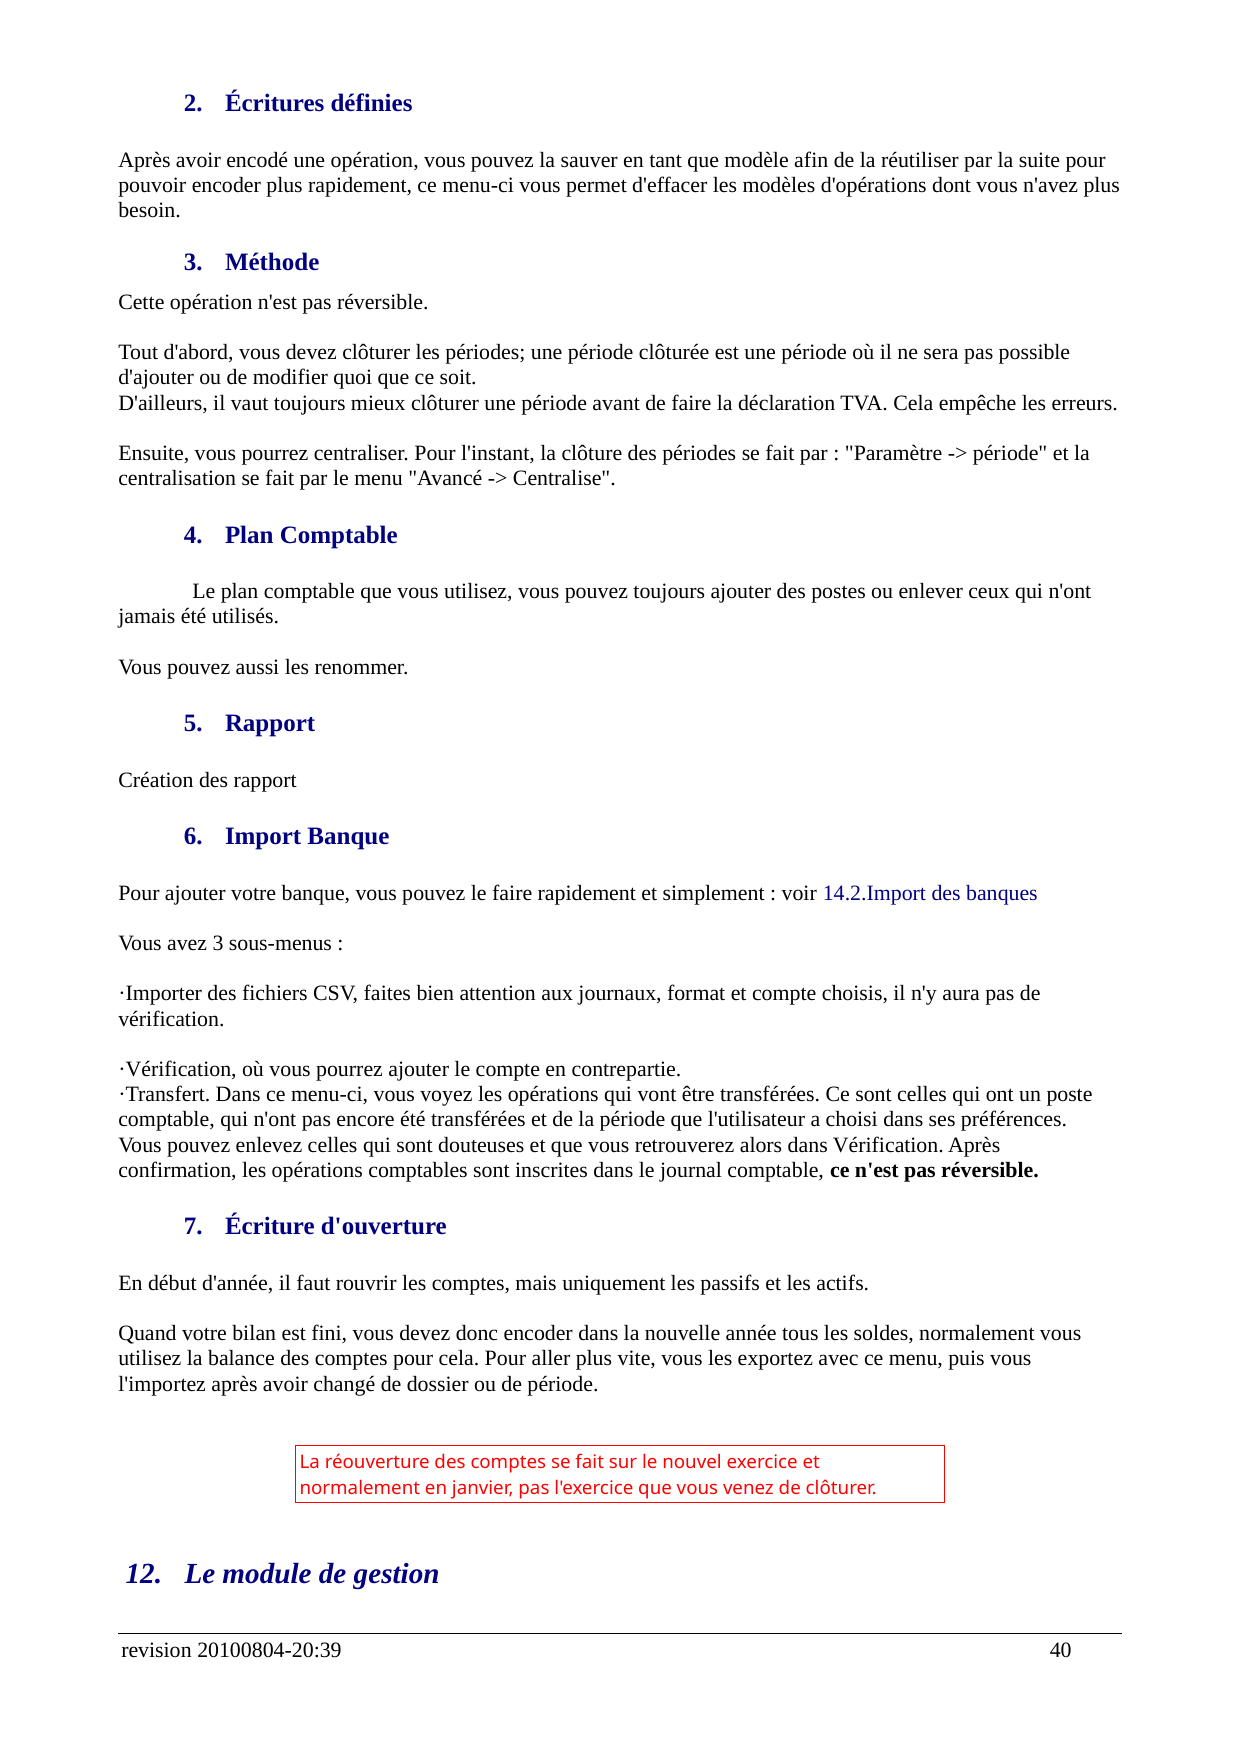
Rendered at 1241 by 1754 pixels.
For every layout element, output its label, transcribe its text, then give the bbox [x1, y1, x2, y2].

subtitle Écritures définies [177, 88, 1122, 117]
text En début d'année, il faut rouvrir les comptes, mais uniquement les passifs et les actifs. [118, 1270, 1122, 1295]
text ·Importer des fichiers CSV, faites bien attention aux journaux, format et compte choisis, il n'y aura pas de vérification. [118, 980, 1122, 1031]
subtitle Plan Comptable [177, 520, 1122, 548]
text ·Transfert. Dans ce menu-ci, vous voyez les opérations qui vont être transférées. Ce sont celles qui ont un poste comptable, qui n'ont pas encore été transférées et de la période que l'utilisateur a choisi dans ses préférences. [118, 1081, 1122, 1132]
subtitle Le module de gestion [118, 1557, 1122, 1590]
text Vous avez 3 sous-menus : [118, 930, 1122, 955]
text ·Vérification, où vous pourrez ajouter le compte en contrepartie. [118, 1056, 1122, 1081]
text Pour ajouter votre banque, vous pouvez le faire rapidement et simplement : voir 14.2.Import des banques [118, 879, 1122, 905]
text Quand votre bilan est fini, vous devez donc encoder dans la nouvelle année tous les soldes, normalement vous utilisez la balance des comptes pour cela. Pour aller plus vite, vous les exportez avec ce menu, puis vous l'importez après avoir changé de dossier ou de période. [118, 1320, 1122, 1396]
text Le plan comptable que vous utilisez, vous pouvez toujours ajouter des postes ou enlever ceux qui n'ont jamais été utilisés. [118, 578, 1122, 628]
text Cette opération n'est pas réversible. [118, 289, 1122, 314]
text Vous pouvez enlevez celles qui sont douteuses et que vous retrouverez alors dans Vérification. Après confirmation, les opérations comptables sont inscrites dans le journal comptable, ce n'est pas réversible. [118, 1132, 1122, 1182]
subtitle Rapport [177, 708, 1122, 737]
text Après avoir encodé une opération, vous pouvez la sauver en tant que modèle afin de la réutiliser par la suite pour pouvoir encoder plus rapidement, ce menu-ci vous permet d'effacer les modèles d'opérations dont vous n'avez plus besoin. [118, 147, 1122, 222]
text D'ailleurs, il vaut toujours mieux clôturer une période avant de faire la déclaration TVA. Cela empêche les erreurs. [118, 389, 1122, 415]
text Création des rapport [118, 767, 1122, 792]
text Tout d'abord, vous devez clôturer les périodes; une période clôturée est une période où il ne sera pas possible d'ajouter ou de modifier quoi que ce soit. [118, 339, 1122, 389]
text Ensuite, vous pourrez centraliser. Pour l'instant, la clôture des périodes se fait par : "Paramètre -> période" et la centralisation se fait par le menu "Avancé -> Centralise". [118, 440, 1122, 490]
text Vous pouvez aussi les renommer. [118, 654, 1122, 679]
text La réouverture des comptes se fait sur le nouvel exercice et normalement en janvier, pas l'exercice que vous venez de clôturer. [296, 1446, 944, 1502]
subtitle Écriture d'ouverture [177, 1211, 1122, 1240]
subtitle Méthode [177, 247, 1122, 276]
subtitle Import Banque [177, 821, 1122, 850]
